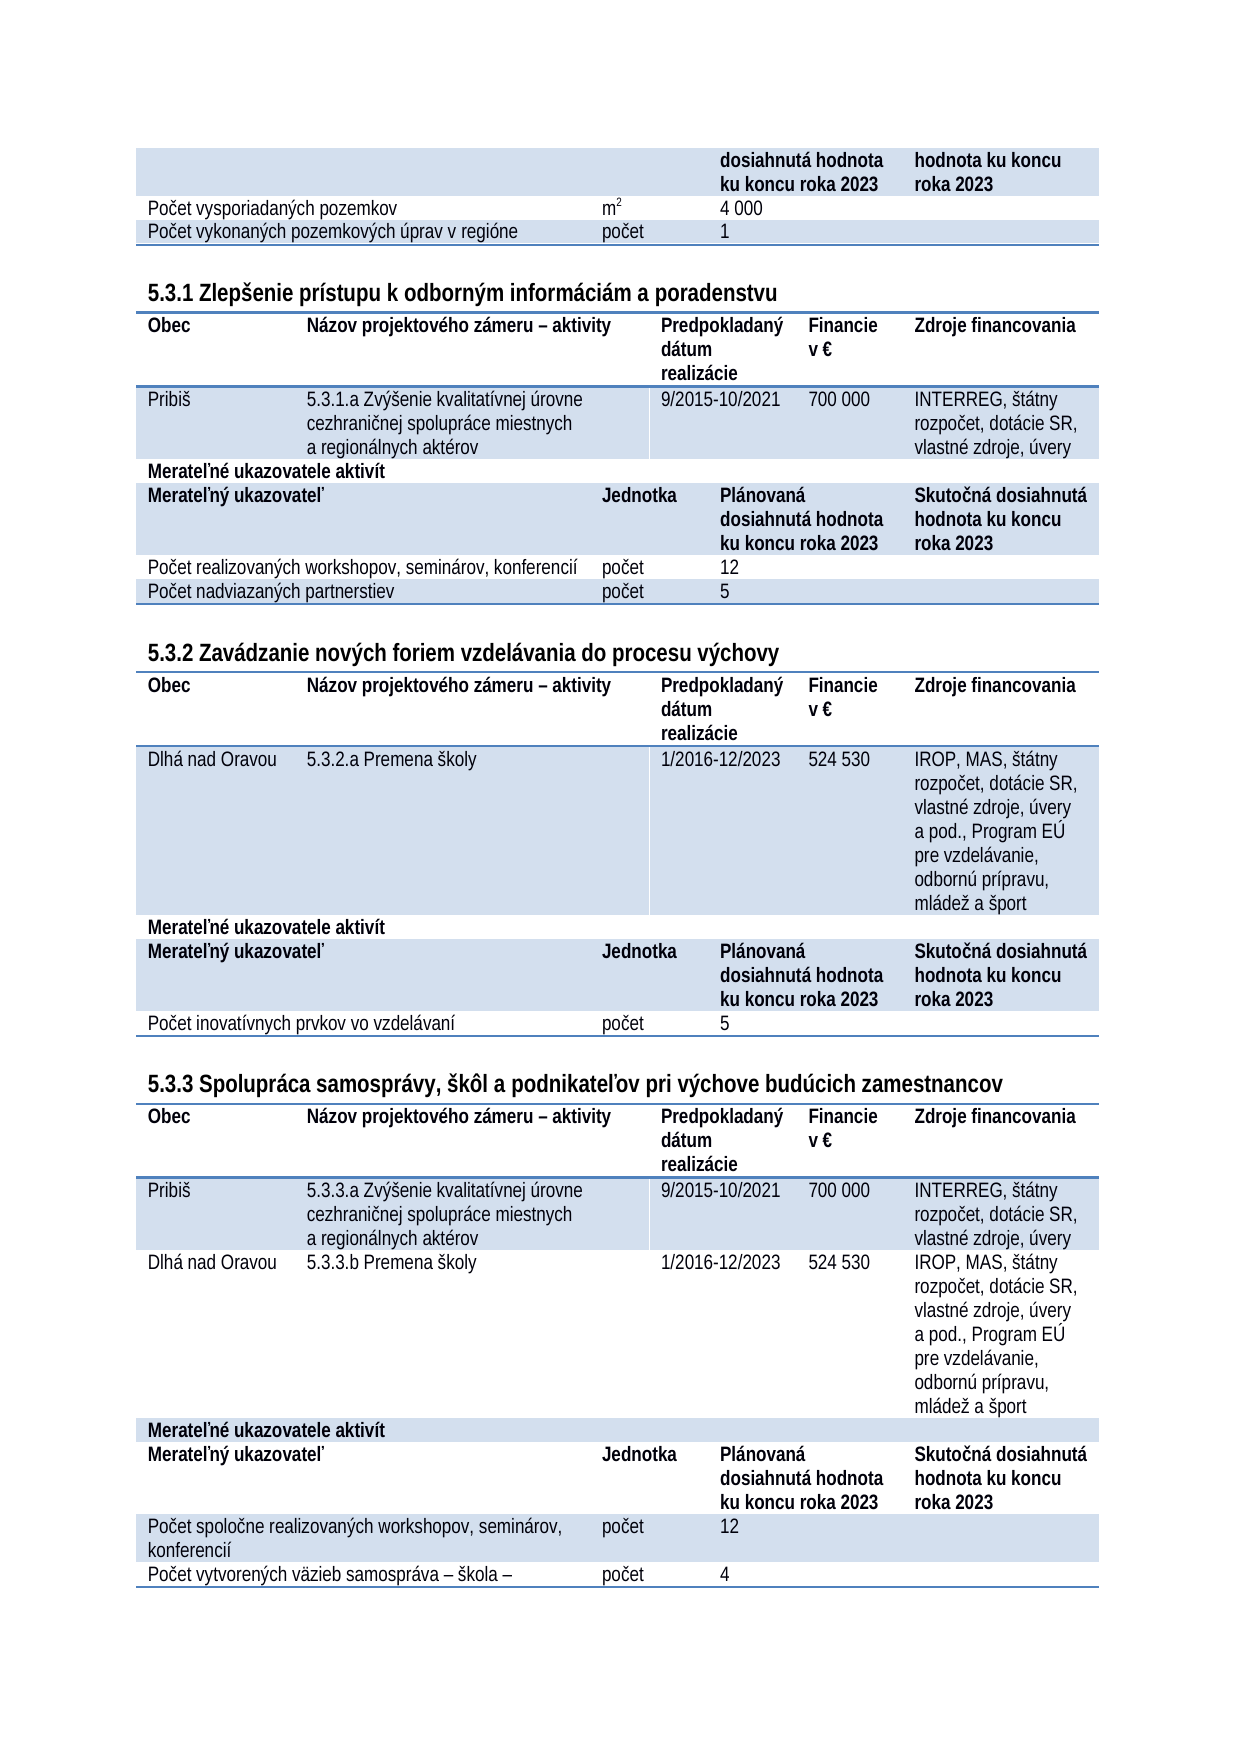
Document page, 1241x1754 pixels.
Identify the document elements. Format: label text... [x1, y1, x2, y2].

table_cell Dlhá nad Oravou [136, 1250, 295, 1418]
table_cell INTERREG, štátny rozpočet, dotácie SR, vlastné zdroje, úvery [903, 388, 1099, 459]
table_cell 1/2016-12/2023 [650, 747, 797, 915]
table_cell počet [591, 579, 709, 603]
table_cell 1/2016-12/2023 [650, 1250, 797, 1418]
text 5.3.1 Zlepšenie prístupu k odborným informáciám a poradenstvu [148, 278, 1093, 307]
table_cell Počet vytvorených väzieb samospráva – škola – [136, 1562, 591, 1586]
table_cell Pribiš [136, 1179, 295, 1250]
table_cell 12 [709, 555, 903, 579]
text 5.3.2 Zavádzanie nových foriem vzdelávania do procesu výchovy [148, 638, 1093, 667]
table_cell Jednotka [591, 483, 709, 555]
table_cell počet [591, 1514, 709, 1562]
table_cell počet [591, 1562, 709, 1586]
table_header Zdroje financovania [903, 673, 1099, 745]
table_cell 4 [709, 1562, 903, 1586]
table_cell 9/2015-10/2021 [650, 388, 797, 459]
table_cell Skutočná dosiahnutá hodnota ku koncu roka 2023 [903, 483, 1099, 555]
table_cell Jednotka [591, 1442, 709, 1514]
table_header Obec [136, 314, 295, 385]
table_cell [903, 579, 1099, 603]
table_cell Skutočná dosiahnutá hodnota ku koncu roka 2023 [903, 939, 1099, 1011]
table_cell 524 530 [797, 1250, 903, 1418]
table_header Financie v € [797, 314, 903, 385]
table_cell Merateľný ukazovateľ [136, 483, 591, 555]
table_cell Plánovaná dosiahnutá hodnota ku koncu roka 2023 [709, 939, 903, 1011]
table_cell Merateľný ukazovateľ [136, 939, 591, 1011]
table_cell Počet realizovaných workshopov, seminárov, konferencií [136, 555, 591, 579]
table_cell 524 530 [797, 747, 903, 915]
table_cell Jednotka [591, 939, 709, 1011]
table_cell Počet vysporiadaných pozemkov [136, 196, 591, 219]
table_cell 5.3.3.b Premena školy [295, 1250, 649, 1418]
table_cell Skutočná dosiahnutá hodnota ku koncu roka 2023 [903, 1442, 1099, 1514]
table_cell Dlhá nad Oravou [136, 747, 295, 915]
table_cell 1 [709, 220, 903, 243]
table_header Názov projektového zámeru – aktivity [295, 314, 649, 385]
table_cell Počet inovatívnych prvkov vo vzdelávaní [136, 1011, 591, 1034]
table_cell IROP, MAS, štátny rozpočet, dotácie SR, vlastné zdroje, úvery a pod., Program EÚ pre vzdelávanie, odbornú prípravu, mládež a šport [903, 747, 1099, 915]
table_cell počet [591, 1011, 709, 1034]
table_cell [903, 220, 1099, 243]
table_header Financie v € [797, 673, 903, 745]
table_header Predpokladaný dátum realizácie [650, 673, 797, 745]
table_cell Merateľné ukazovatele aktivít [136, 915, 1099, 939]
table_header Názov projektového zámeru – aktivity [295, 673, 649, 745]
table_cell Plánovaná dosiahnutá hodnota ku koncu roka 2023 [709, 1442, 903, 1514]
table_header Zdroje financovania [903, 1105, 1099, 1176]
table_cell 5.3.3.a Zvýšenie kvalitatívnej úrovne cezhraničnej spolupráce miestnych a regionálnych aktérov [295, 1179, 649, 1250]
table_cell počet [591, 220, 709, 243]
table_cell INTERREG, štátny rozpočet, dotácie SR, vlastné zdroje, úvery [903, 1179, 1099, 1250]
table_cell [903, 1011, 1099, 1034]
table_cell [903, 1562, 1099, 1586]
table_cell 9/2015-10/2021 [650, 1179, 797, 1250]
text 5.3.3 Spolupráca samosprávy, škôl a podnikateľov pri výchove budúcich zamestnancov [148, 1069, 1093, 1098]
table_cell Plánovaná dosiahnutá hodnota ku koncu roka 2023 [709, 483, 903, 555]
table_cell Počet vykonaných pozemkových úprav v regióne [136, 220, 591, 243]
table_cell [903, 555, 1099, 579]
table_cell [903, 196, 1099, 219]
table_cell 700 000 [797, 388, 903, 459]
table_header Obec [136, 673, 295, 745]
table_header Financie v € [797, 1105, 903, 1176]
table_header Názov projektového zámeru – aktivity [295, 1105, 649, 1176]
table_cell 12 [709, 1514, 903, 1562]
table_cell 5 [709, 1011, 903, 1034]
table_cell IROP, MAS, štátny rozpočet, dotácie SR, vlastné zdroje, úvery a pod., Program EÚ pre vzdelávanie, odbornú prípravu, mládež a šport [903, 1250, 1099, 1418]
table_cell Merateľné ukazovatele aktivít [136, 1418, 1099, 1442]
table_cell 4 000 [709, 196, 903, 219]
table_cell 5 [709, 579, 903, 603]
table_cell Počet nadviazaných partnerstiev [136, 579, 591, 603]
table_cell 5.3.1.a Zvýšenie kvalitatívnej úrovne cezhraničnej spolupráce miestnych a regionálnych aktérov [295, 388, 649, 459]
table_cell Merateľné ukazovatele aktivít [136, 459, 1099, 483]
table_cell [903, 1514, 1099, 1562]
table_cell Merateľný ukazovateľ [136, 1442, 591, 1514]
table_header Predpokladaný dátum realizácie [650, 1105, 797, 1176]
table_cell hodnota ku koncu roka 2023 [903, 148, 1099, 196]
table_cell m2 [591, 196, 709, 219]
table_cell počet [591, 555, 709, 579]
table_header Zdroje financovania [903, 314, 1099, 385]
table_cell 5.3.2.a Premena školy [295, 747, 649, 915]
table_cell dosiahnutá hodnota ku koncu roka 2023 [709, 148, 903, 196]
table_cell Pribiš [136, 388, 295, 459]
table_cell [136, 148, 591, 196]
table_cell [591, 148, 709, 196]
table_header Obec [136, 1105, 295, 1176]
table_header Predpokladaný dátum realizácie [650, 314, 797, 385]
table_cell 700 000 [797, 1179, 903, 1250]
table_cell Počet spoločne realizovaných workshopov, seminárov, konferencií [136, 1514, 591, 1562]
